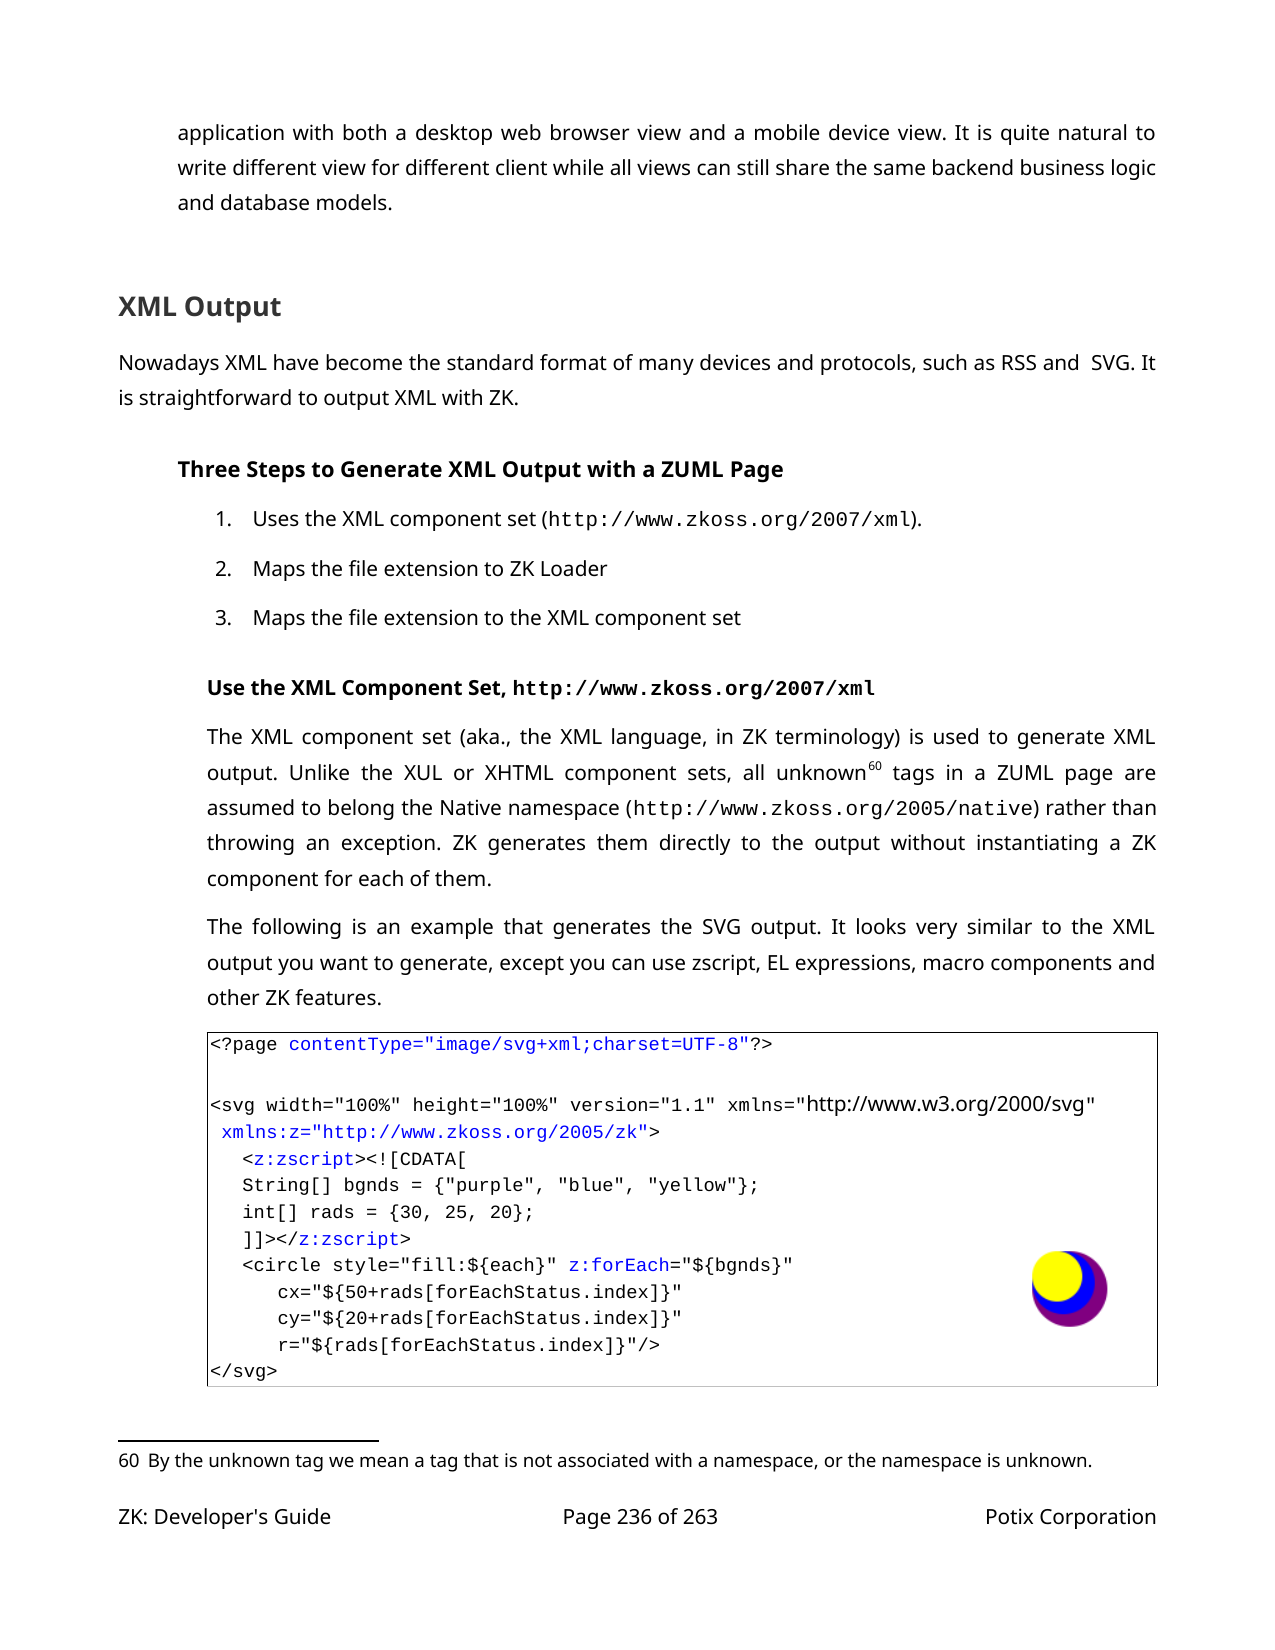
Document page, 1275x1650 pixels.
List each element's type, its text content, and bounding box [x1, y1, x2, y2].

text Nowadays XML have become the standard format of many devices and protocols, such as RSS and SVG. It is straightforward to output XML with ZK. [118, 348, 1157, 411]
text application with both a desktop web browser view and a mobile device view. It is quite natural to write different view for different client while all views can still share the same backend business logic and database models. [177, 118, 1157, 217]
text The following is an example that generates the SVG output. It looks very similar to the XML output you want to generate, except you can use zscript, EL expressions, macro components and other ZK features. [207, 912, 1157, 1011]
text The XML component set (aka., the XML language, in ZK terminology) is used to generate XML output. Unlike the XUL or XHTML component sets, all unknown tags in a ZUML page are assumed to belong the Native namespace (http://www.zkoss.org/2005/native) rather than throwing an exception. ZK generates them directly to the output without instantiating a ZK component for each of them. [207, 722, 1157, 892]
picture [1021, 1245, 1120, 1337]
list Uses the XML component set (http://www.zkoss.org/2007/xml). [215, 504, 1157, 533]
subtitle Three Steps to Generate XML Output with a ZUML Page [177, 454, 1157, 484]
subtitle Use the XML Component Set, http://www.zkoss.org/2007/xml [207, 673, 1157, 702]
list Maps the file extension to the XML component set [215, 603, 1157, 631]
text <?page contentType="image/svg+xml;charset=UTF-8"?> <svg width="100%" height="100%" version="1.1" xmlns="http://www.w3.org/2000/svg" xmlns:z="http://www.zkoss.org/2005/zk"> <z:zscript><![CDATA[ String[] bgnds = {"purple", "blue", "yellow"}; int[] rads = {30, 25, 20}; ]]></z:zscript> <circle style="fill:${each}" z:forEach="${bgnds}" cx="${50+rads[forEachStatus.index]}" cy="${20+rads[forEachStatus.index]}" r="${rads[forEachStatus.index]}"/> </svg> [208, 1033, 1157, 1386]
text By the unknown tag we mean a tag that is not associated with a namespace, or the namespace is unknown. [118, 1447, 1157, 1473]
subtitle XML Output [118, 288, 1157, 324]
list Maps the file extension to ZK Loader [215, 554, 1157, 582]
